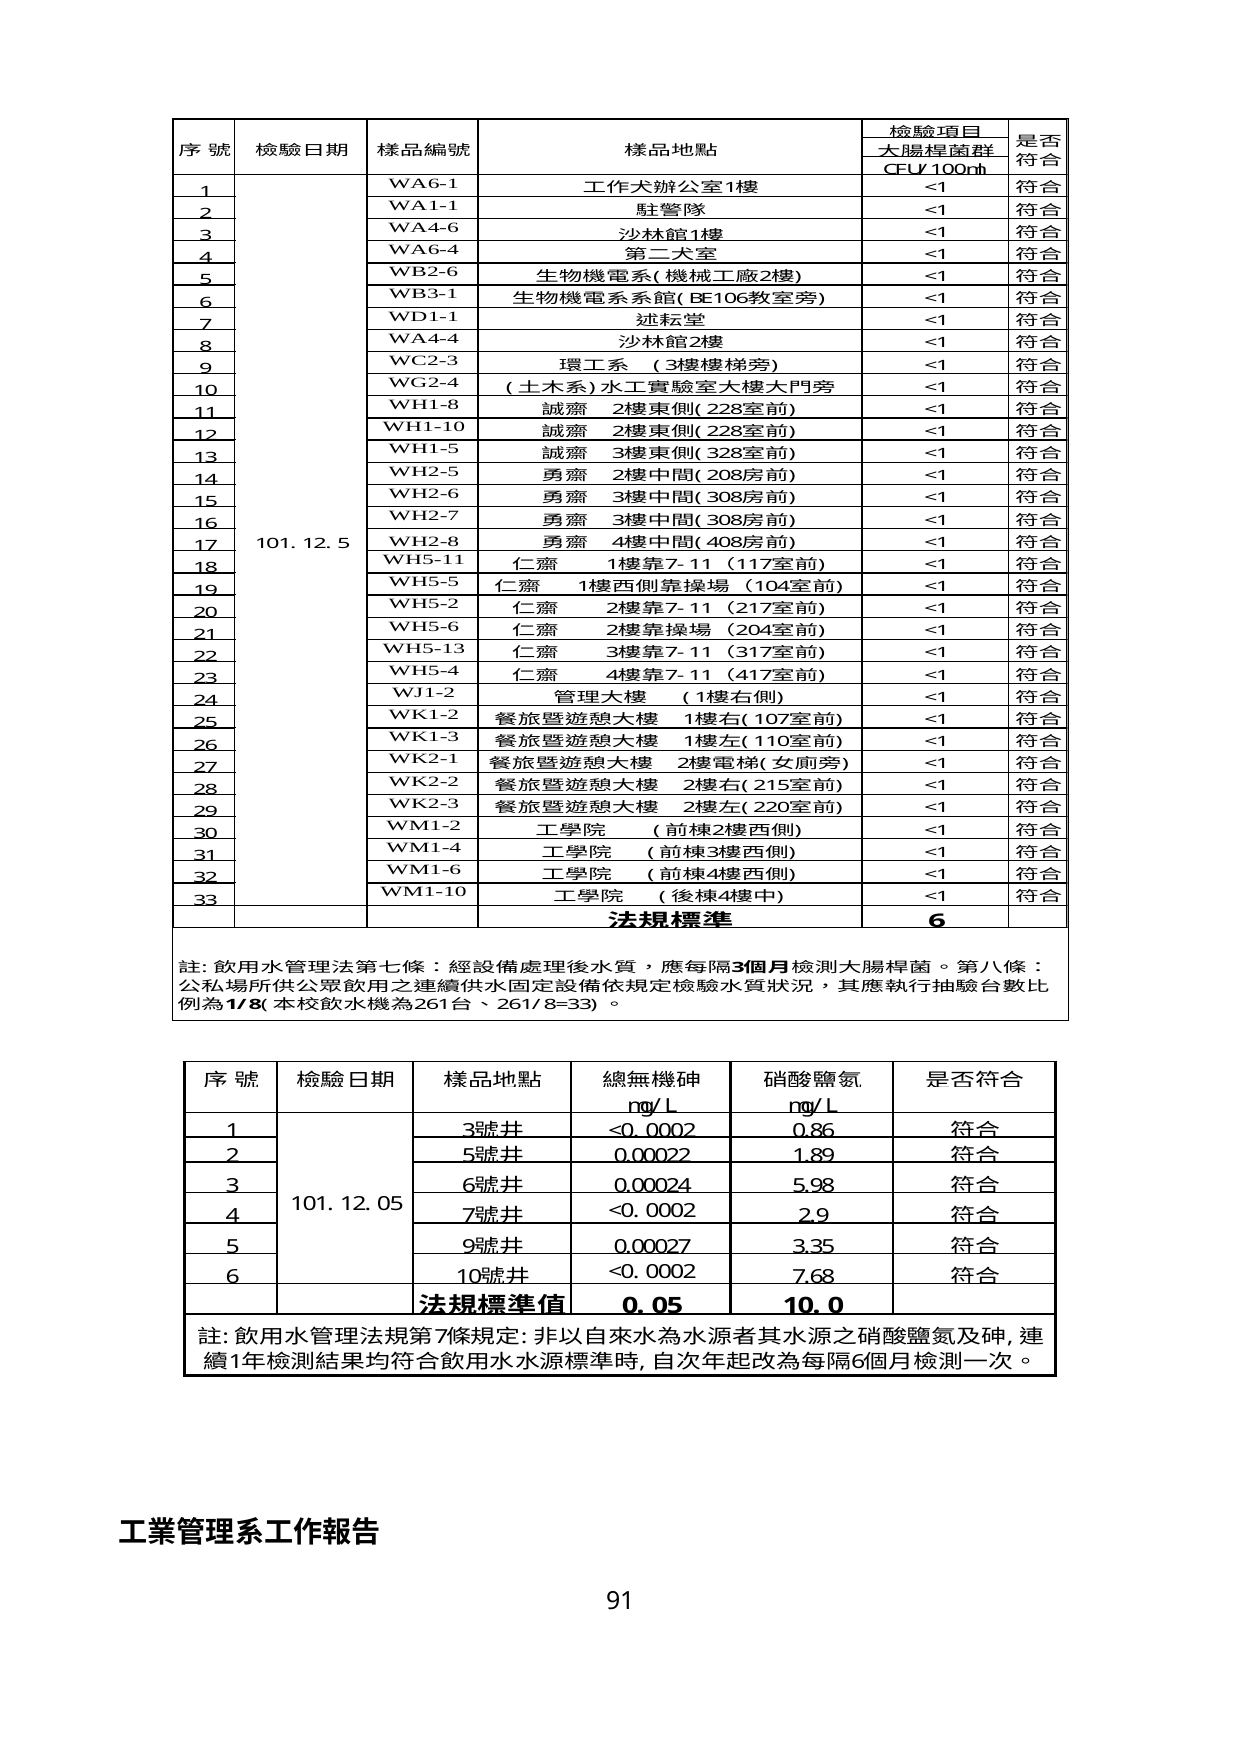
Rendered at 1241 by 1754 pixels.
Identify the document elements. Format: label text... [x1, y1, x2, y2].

text 工業管理系工作報告 [118, 1508, 1122, 1552]
